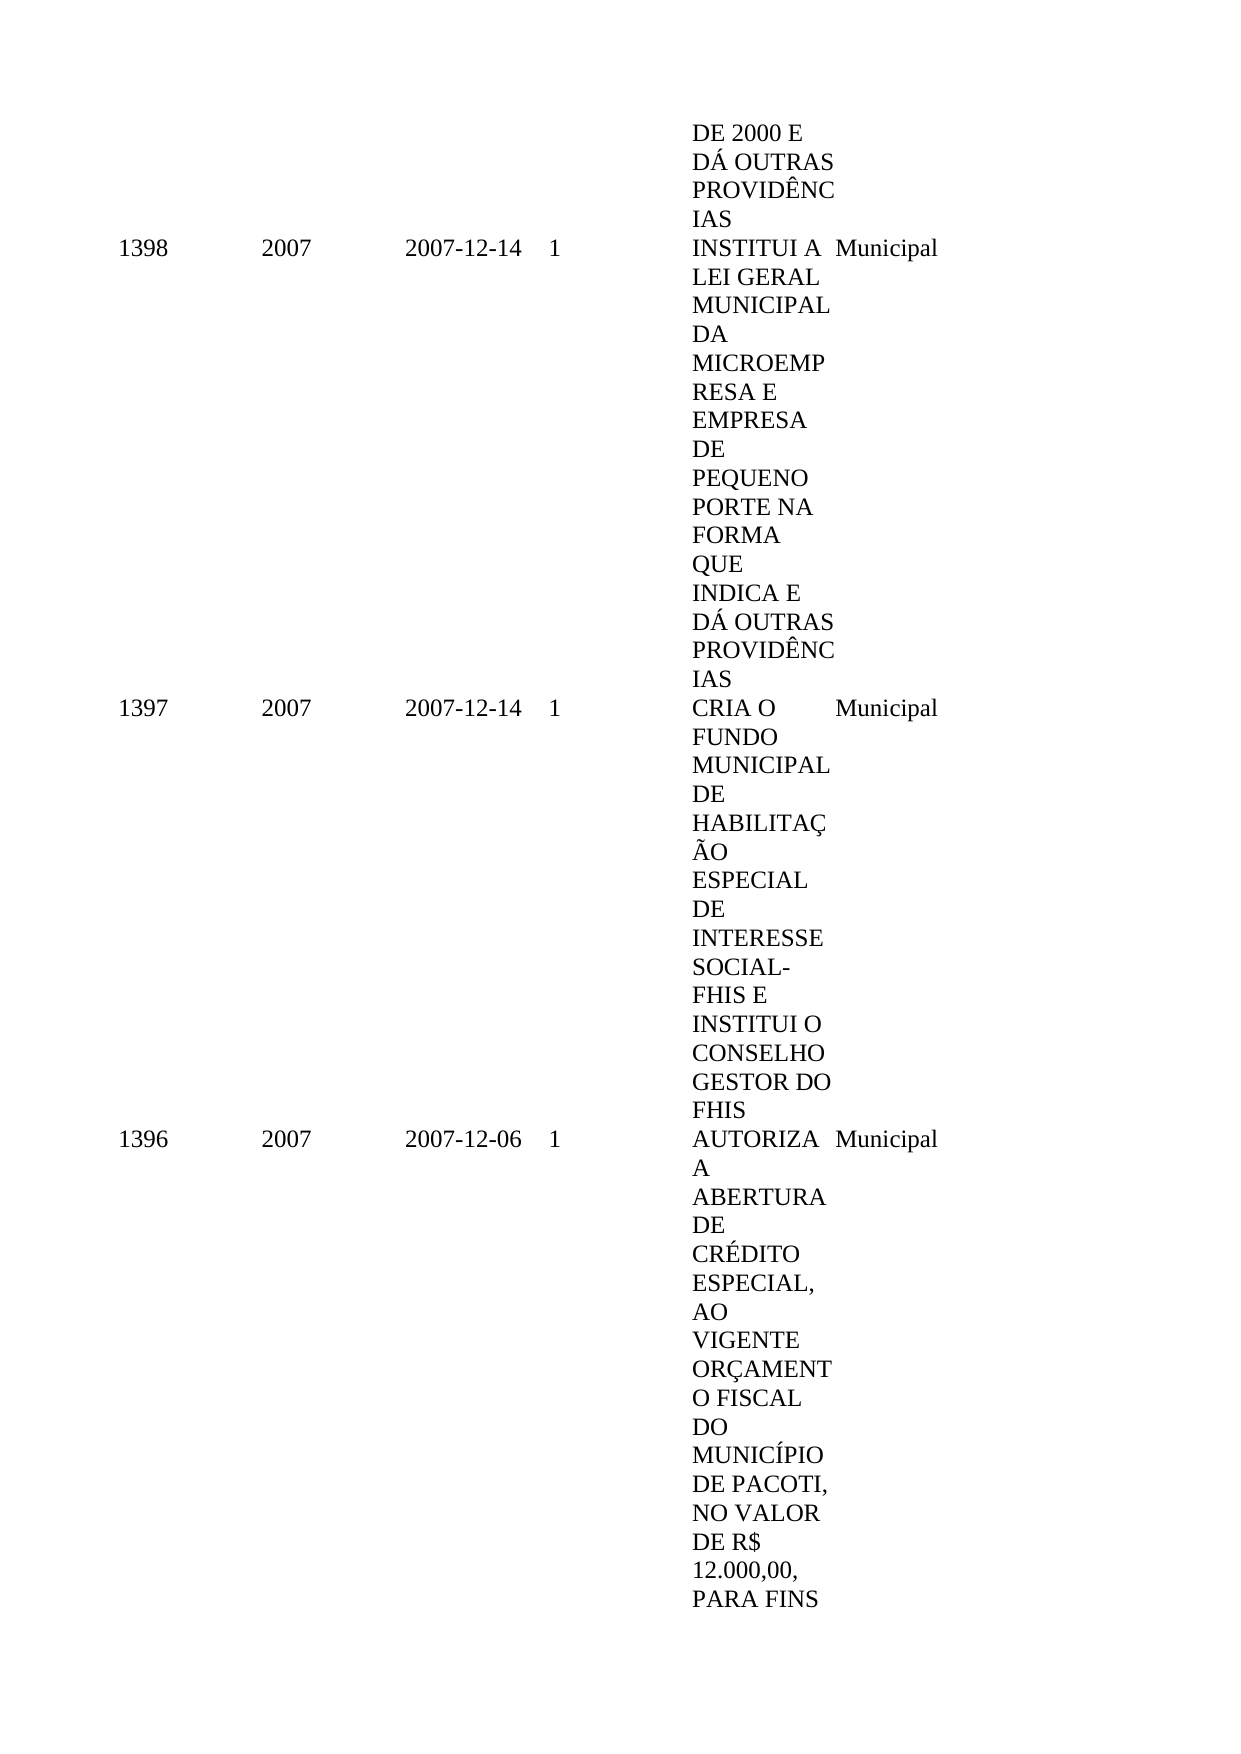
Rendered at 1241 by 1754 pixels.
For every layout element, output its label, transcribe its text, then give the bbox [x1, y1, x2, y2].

table_cell 1398 [118, 233, 261, 693]
table_cell Municipal [835, 233, 979, 693]
table_cell [835, 118, 979, 233]
table_cell [548, 118, 692, 233]
table_cell [979, 233, 1122, 693]
table_cell 1 [548, 693, 692, 1124]
table_cell Municipal [835, 693, 979, 1124]
table_cell 2007 [261, 693, 405, 1124]
table_cell [261, 118, 405, 233]
table_cell [979, 1124, 1122, 1613]
table_cell Municipal [835, 1124, 979, 1613]
table_cell 2007 [261, 233, 405, 693]
table_cell 1 [548, 1124, 692, 1613]
table_cell 2007-12-14 [405, 233, 548, 693]
table_cell 1 [548, 233, 692, 693]
table_cell 2007-12-14 [405, 693, 548, 1124]
table_cell DE 2000 E DÁ OUTRAS PROVIDÊNCIAS [692, 118, 835, 233]
table_cell 2007 [261, 1124, 405, 1613]
table_cell 1397 [118, 693, 261, 1124]
table_cell [118, 118, 261, 233]
table_cell [979, 118, 1122, 233]
table_cell 1396 [118, 1124, 261, 1613]
table_cell [405, 118, 548, 233]
table_cell AUTORIZA A ABERTURA DE CRÉDITO ESPECIAL, AO VIGENTE ORÇAMENTO FISCAL DO MUNICÍPIO DE PACOTI, NO VALOR DE R$ 12.000,00, PARA FINS [692, 1124, 835, 1613]
table_cell CRIA O FUNDO MUNICIPAL DE HABILITAÇÃO ESPECIAL DE INTERESSE SOCIAL- FHIS E INSTITUI O CONSELHO GESTOR DO FHIS [692, 693, 835, 1124]
table_cell 2007-12-06 [405, 1124, 548, 1613]
table_cell INSTITUI A LEI GERAL MUNICIPAL DA MICROEMPRESA E EMPRESA DE PEQUENO PORTE NA FORMA QUE INDICA E DÁ OUTRAS PROVIDÊNCIAS [692, 233, 835, 693]
table_cell [979, 693, 1122, 1124]
